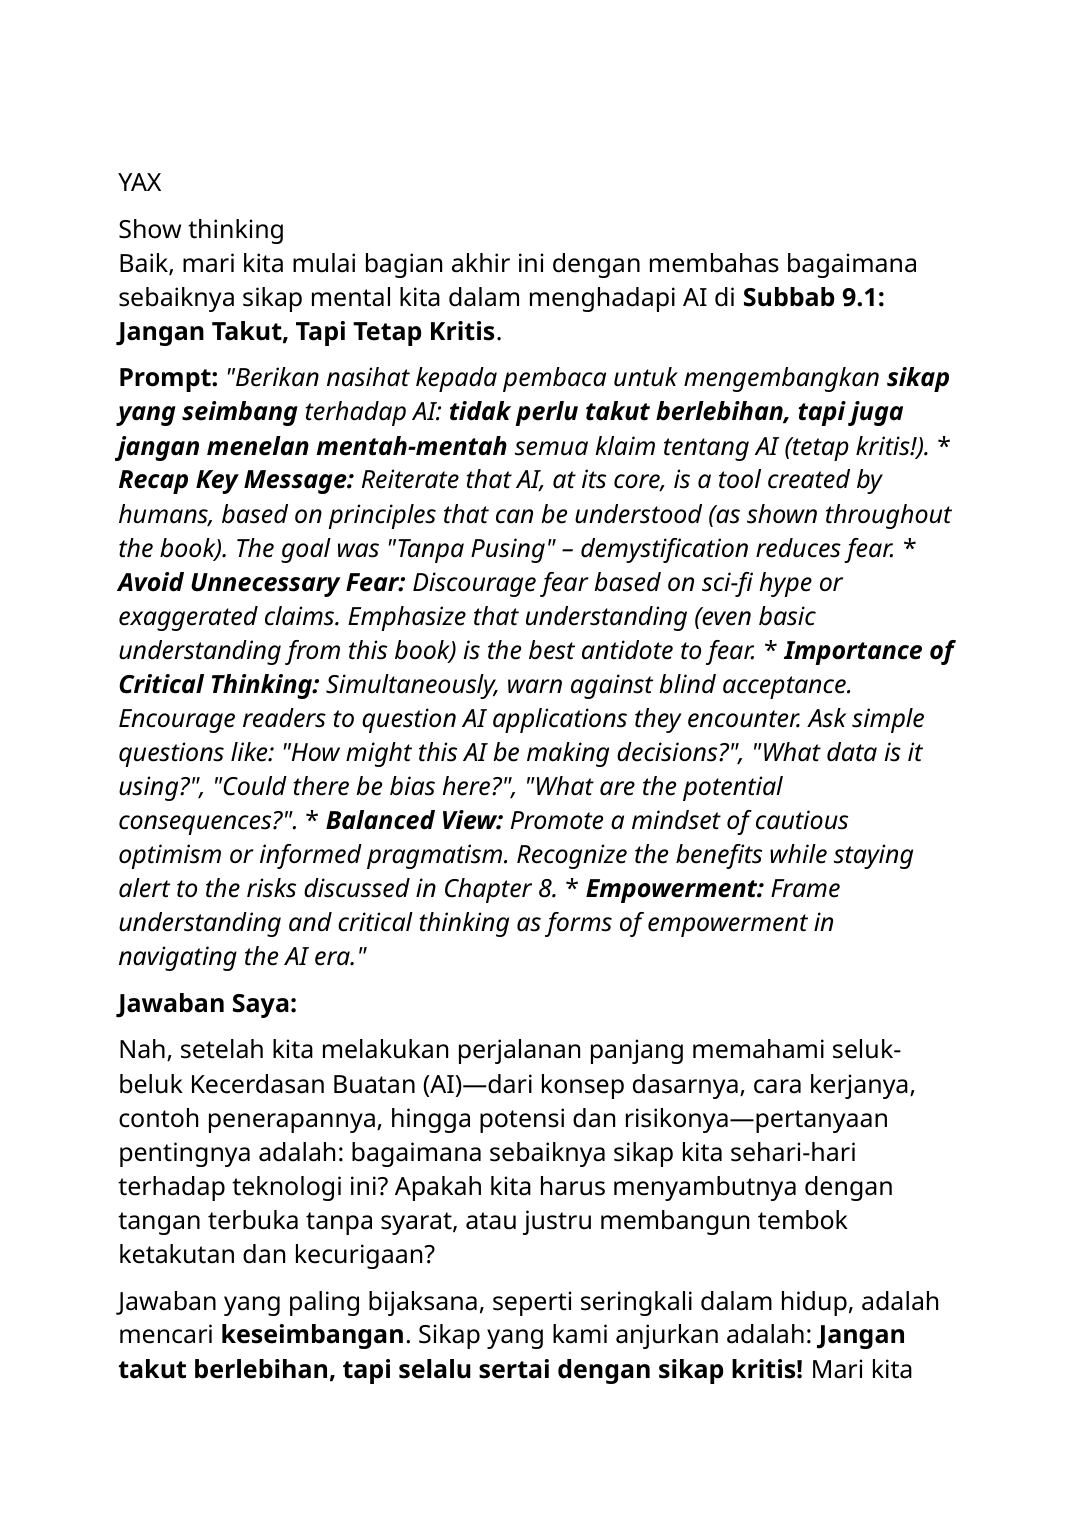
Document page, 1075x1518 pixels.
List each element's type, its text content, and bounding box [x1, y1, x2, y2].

text Baik, mari kita mulai bagian akhir ini dengan membahas bagaimana sebaiknya sikap mental kita dalam menghadapi AI di Subbab 9.1: Jangan Takut, Tapi Tetap Kritis. [118, 245, 957, 347]
text Jawaban yang paling bijaksana, seperti seringkali dalam hidup, adalah mencari keseimbangan. Sikap yang kami anjurkan adalah: Jangan takut berlebihan, tapi selalu sertai dengan sikap kritis! Mari kita [118, 1283, 957, 1385]
text Jawaban Saya: [118, 986, 957, 1020]
text Prompt: "Berikan nasihat kepada pembaca untuk mengembangkan sikap yang seimbang terhadap AI: tidak perlu takut berlebihan, tapi juga jangan menelan mentah-mentah semua klaim tentang AI (tetap kritis!). * Recap Key Message: Reiterate that AI, at its core, is a tool created by humans, based on principles that can be understood (as shown throughout the book). The goal was "Tanpa Pusing" – demystification reduces fear. * Avoid Unnecessary Fear: Discourage fear based on sci-fi hype or exaggerated claims. Emphasize that understanding (even basic understanding from this book) is the best antidote to fear. * Importance of Critical Thinking: Simultaneously, warn against blind acceptance. Encourage readers to question AI applications they encounter. Ask simple questions like: "How might this AI be making decisions?", "What data is it using?", "Could there be bias here?", "What are the potential consequences?". * Balanced View: Promote a mindset of cautious optimism or informed pragmatism. Recognize the benefits while staying alert to the risks discussed in Chapter 8. * Empowerment: Frame understanding and critical thinking as forms of empowerment in navigating the AI era." [118, 360, 957, 973]
text YAX [118, 165, 957, 199]
text Nah, setelah kita melakukan perjalanan panjang memahami seluk-beluk Kecerdasan Buatan (AI)—dari konsep dasarnya, cara kerjanya, contoh penerapannya, hingga potensi dan risikonya—pertanyaan pentingnya adalah: bagaimana sebaiknya sikap kita sehari-hari terhadap teknologi ini? Apakah kita harus menyambutnya dengan tangan terbuka tanpa syarat, atau justru membangun tembok ketakutan dan kecurigaan? [118, 1032, 957, 1271]
text Show thinking [118, 211, 957, 245]
